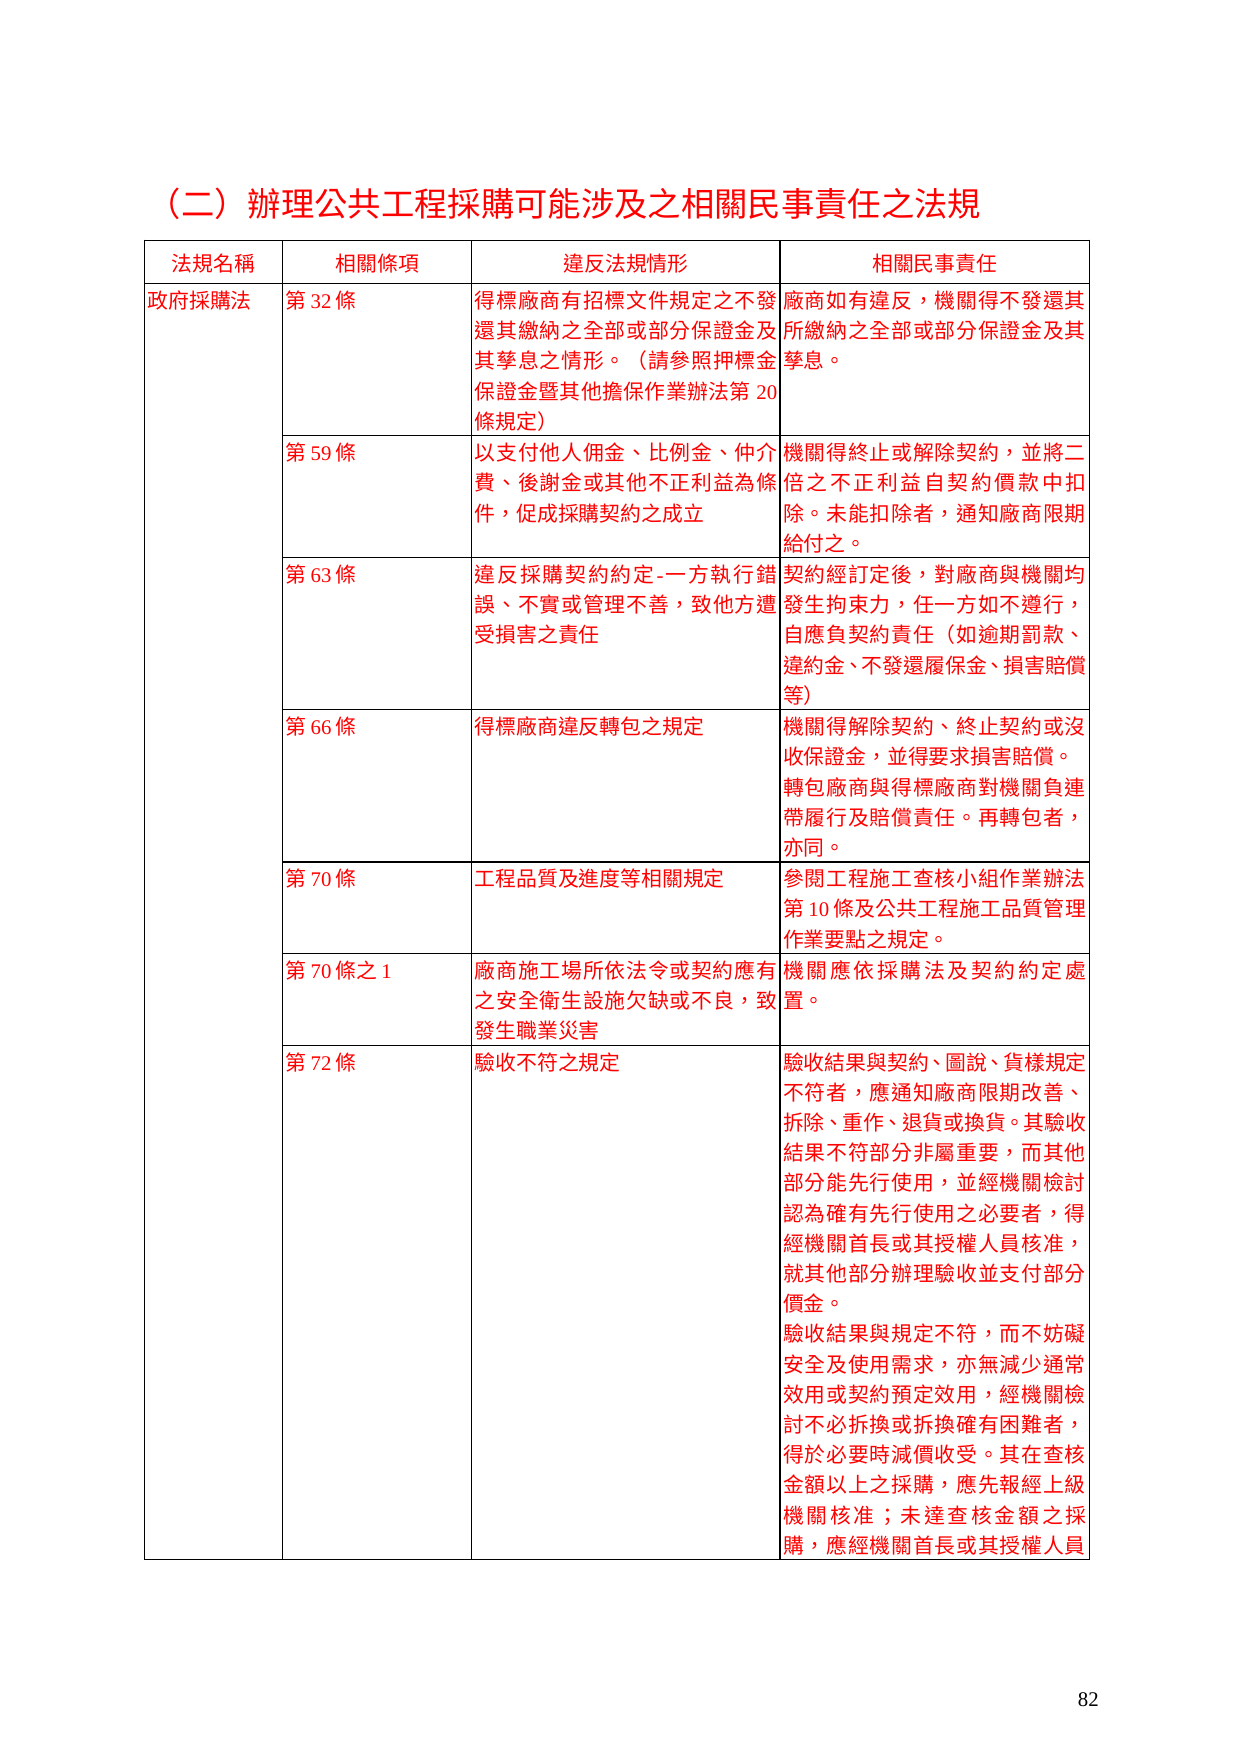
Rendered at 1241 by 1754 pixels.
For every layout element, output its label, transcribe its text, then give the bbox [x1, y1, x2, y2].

text （二）辦理公共工程採購可能涉及之相關民事責任之法規 [148, 164, 1092, 239]
table_cell 廠商施工場所依法令或契約應有之安全衛生設施欠缺或不良，致發生職業災害 [472, 954, 779, 1045]
table_cell 第72條 [283, 1046, 471, 1559]
table_cell 得標廠商有招標文件規定之不發還其繳納之全部或部分保證金及其孳息之情形。（請參照押標金保證金暨其他擔保作業辦法第20條規定） [472, 284, 779, 435]
table_cell 得標廠商違反轉包之規定 [472, 710, 779, 861]
table_header 相關民事責任 [781, 241, 1089, 283]
table_cell 參閱工程施工查核小組作業辦法第10條及公共工程施工品質管理作業要點之規定。 [781, 863, 1089, 953]
table_header 法規名稱 [145, 241, 282, 283]
table_cell 政府採購法 [145, 284, 282, 1559]
table_cell 第59條 [283, 436, 471, 557]
table_cell 第63條 [283, 558, 471, 709]
table_cell 驗收不符之規定 [472, 1046, 779, 1559]
table_cell 廠商如有違反，機關得不發還其所繳納之全部或部分保證金及其孳息。 [781, 284, 1089, 435]
table_cell 工程品質及進度等相關規定 [472, 863, 779, 953]
table_header 相關條項 [283, 241, 471, 283]
table_cell 機關應依採購法及契約約定處置。 [781, 954, 1089, 1045]
table_cell 第32條 [283, 284, 471, 435]
table_cell 第70條之1 [283, 954, 471, 1045]
table_cell 契約經訂定後，對廠商與機關均發生拘束力，任一方如不遵行，自應負契約責任（如逾期罰款、違約金、不發還履保金、損害賠償等） [781, 558, 1089, 709]
table_cell 違反採購契約約定-一方執行錯誤、不實或管理不善，致他方遭受損害之責任 [472, 558, 779, 709]
table_header 違反法規情形 [472, 241, 779, 283]
table_cell 第66條 [283, 710, 471, 861]
table_cell 機關得終止或解除契約，並將二倍之不正利益自契約價款中扣除。未能扣除者，通知廠商限期給付之。 [781, 436, 1089, 557]
table_cell 第70條 [283, 863, 471, 953]
table_cell 機關得解除契約、終止契約或沒收保證金，並得要求損害賠償。 轉包廠商與得標廠商對機關負連帶履行及賠償責任。再轉包者，亦同。 [781, 710, 1089, 861]
table_cell 以支付他人佣金、比例金、仲介費、後謝金或其他不正利益為條件，促成採購契約之成立 [472, 436, 779, 557]
table_cell 驗收結果與契約、圖說、貨樣規定不符者，應通知廠商限期改善、拆除、重作、退貨或換貨。其驗收結果不符部分非屬重要，而其他部分能先行使用，並經機關檢討認為確有先行使用之必要者，得經機關首長或其授權人員核准，就其他部分辦理驗收並支付部分價金。 驗收結果與規定不符，而不妨礙安全及使用需求，亦無減少通常效用或契約預定效用，經機關檢討不必拆換或拆換確有困難者，得於必要時減價收受。其在查核金額以上之採購，應先報經上級機關核准；未達查核金額之採購，應經機關首長或其授權人員 [781, 1046, 1089, 1559]
